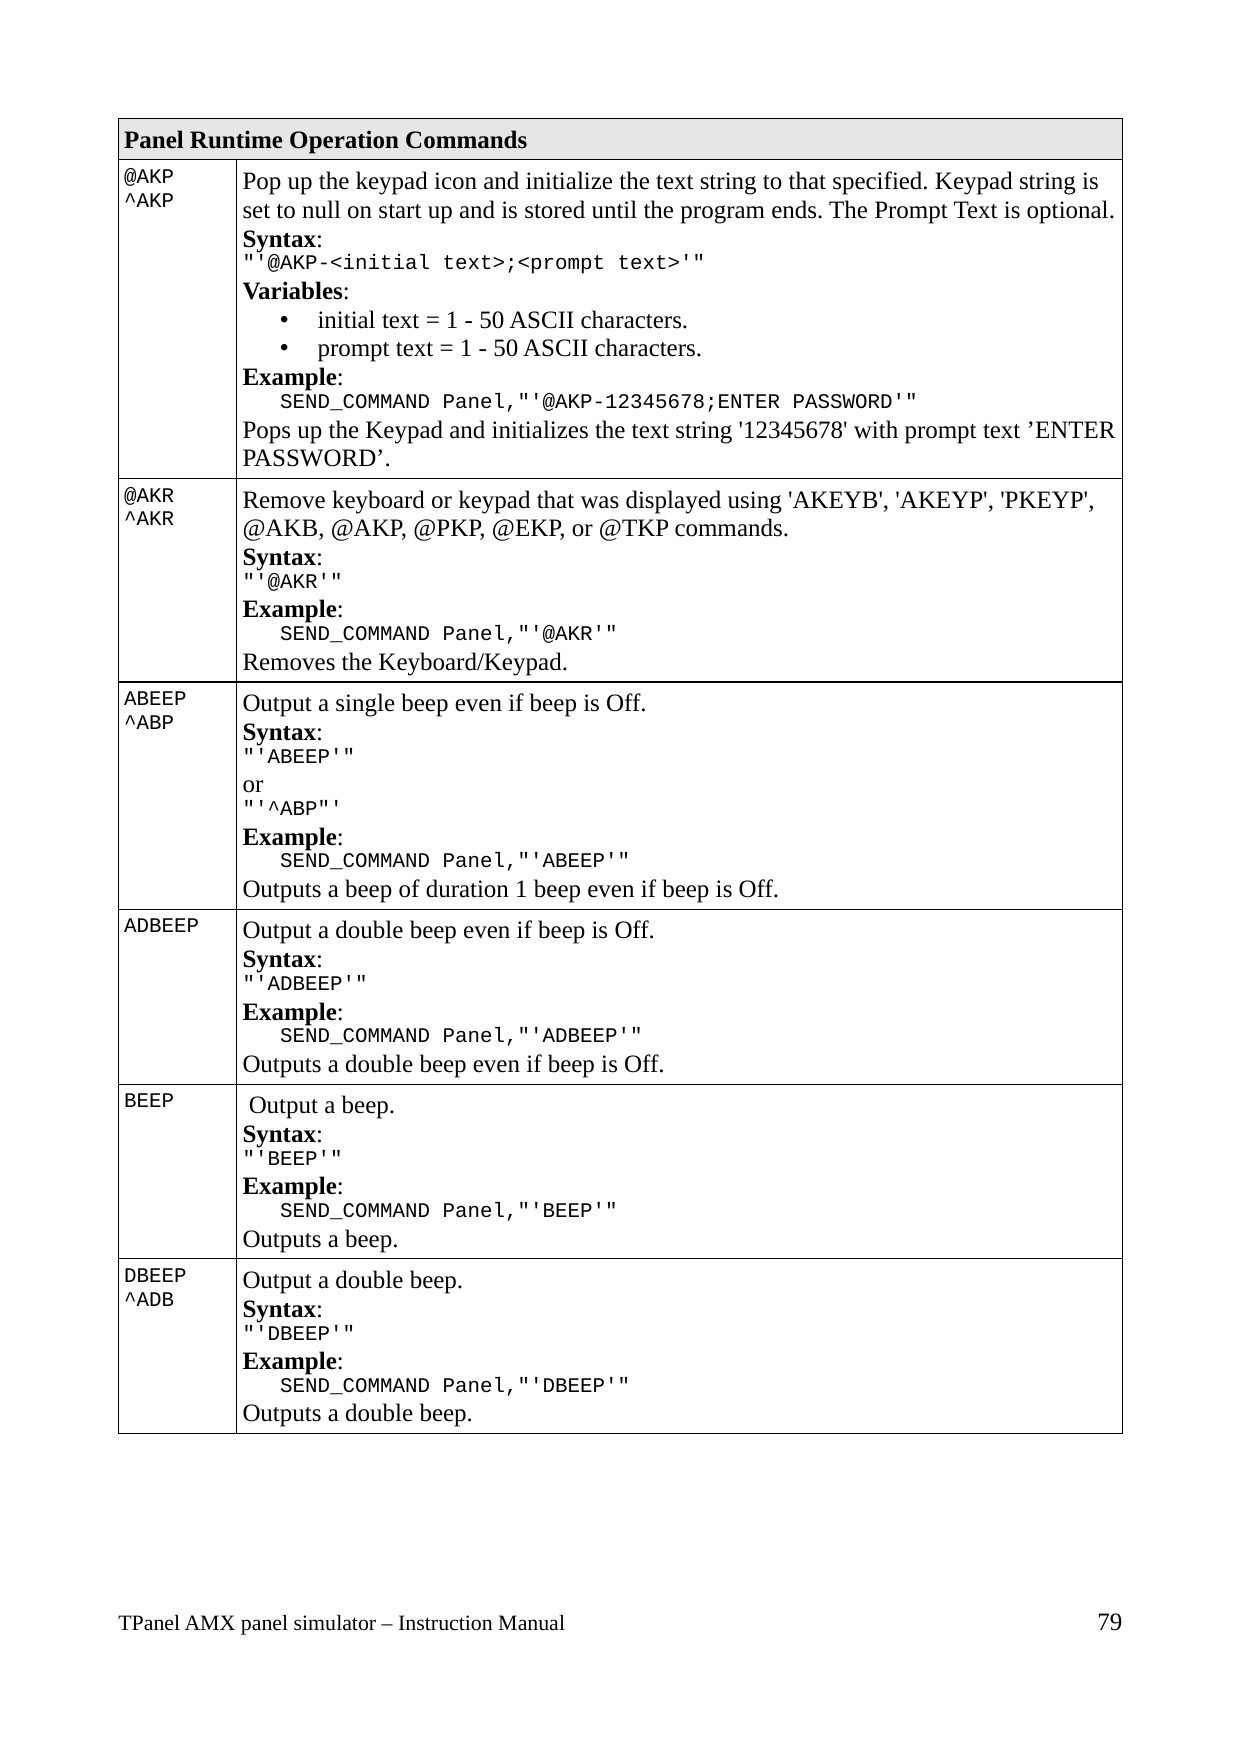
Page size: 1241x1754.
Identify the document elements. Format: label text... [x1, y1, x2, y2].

table_cell ADBEEP [119, 910, 236, 1083]
table_cell Output a single beep even if beep is Off. Syntax: "'ABEEP'" or "'^ABP"' Example: SEND_COMMAND Panel,"'ABEEP'" Outputs a beep of duration 1 beep even if beep is Off. [237, 683, 1122, 909]
table_cell ABEEP ^ABP [119, 683, 236, 909]
table_cell @AKR ^AKR [119, 479, 236, 681]
table_cell @AKP ^AKP [119, 160, 236, 478]
table_cell DBEEP ^ADB [119, 1259, 236, 1433]
table_cell Output a double beep even if beep is Off. Syntax: "'ADBEEP'" Example: SEND_COMMAND Panel,"'ADBEEP'" Outputs a double beep even if beep is Off. [237, 910, 1122, 1083]
table_cell BEEP [119, 1085, 236, 1258]
table_cell Pop up the keypad icon and initialize the text string to that specified. Keypad string is set to null on start up and is stored until the program ends. The Prompt Text is optional. Syntax: "'@AKP-<initial text>;<prompt text>'" Variables: initial text = 1 - 50 ASCII characters. prompt text = 1 - 50 ASCII characters. Example: SEND_COMMAND Panel,"'@AKP-12345678;ENTER PASSWORD'" Pops up the Keypad and initializes the text string '12345678' with prompt text ’ENTER PASSWORD’. [237, 160, 1122, 478]
table_cell Output a beep. Syntax: "'BEEP'" Example: SEND_COMMAND Panel,"'BEEP'" Outputs a beep. [237, 1085, 1122, 1258]
table_cell Remove keyboard or keypad that was displayed using 'AKEYB', 'AKEYP', 'PKEYP', @AKB, @AKP, @PKP, @EKP, or @TKP commands. Syntax: "'@AKR'" Example: SEND_COMMAND Panel,"'@AKR'" Removes the Keyboard/Keypad. [237, 479, 1122, 681]
table_header Panel Runtime Operation Commands [119, 119, 1122, 159]
table_cell Output a double beep. Syntax: "'DBEEP'" Example: SEND_COMMAND Panel,"'DBEEP'" Outputs a double beep. [237, 1259, 1122, 1433]
